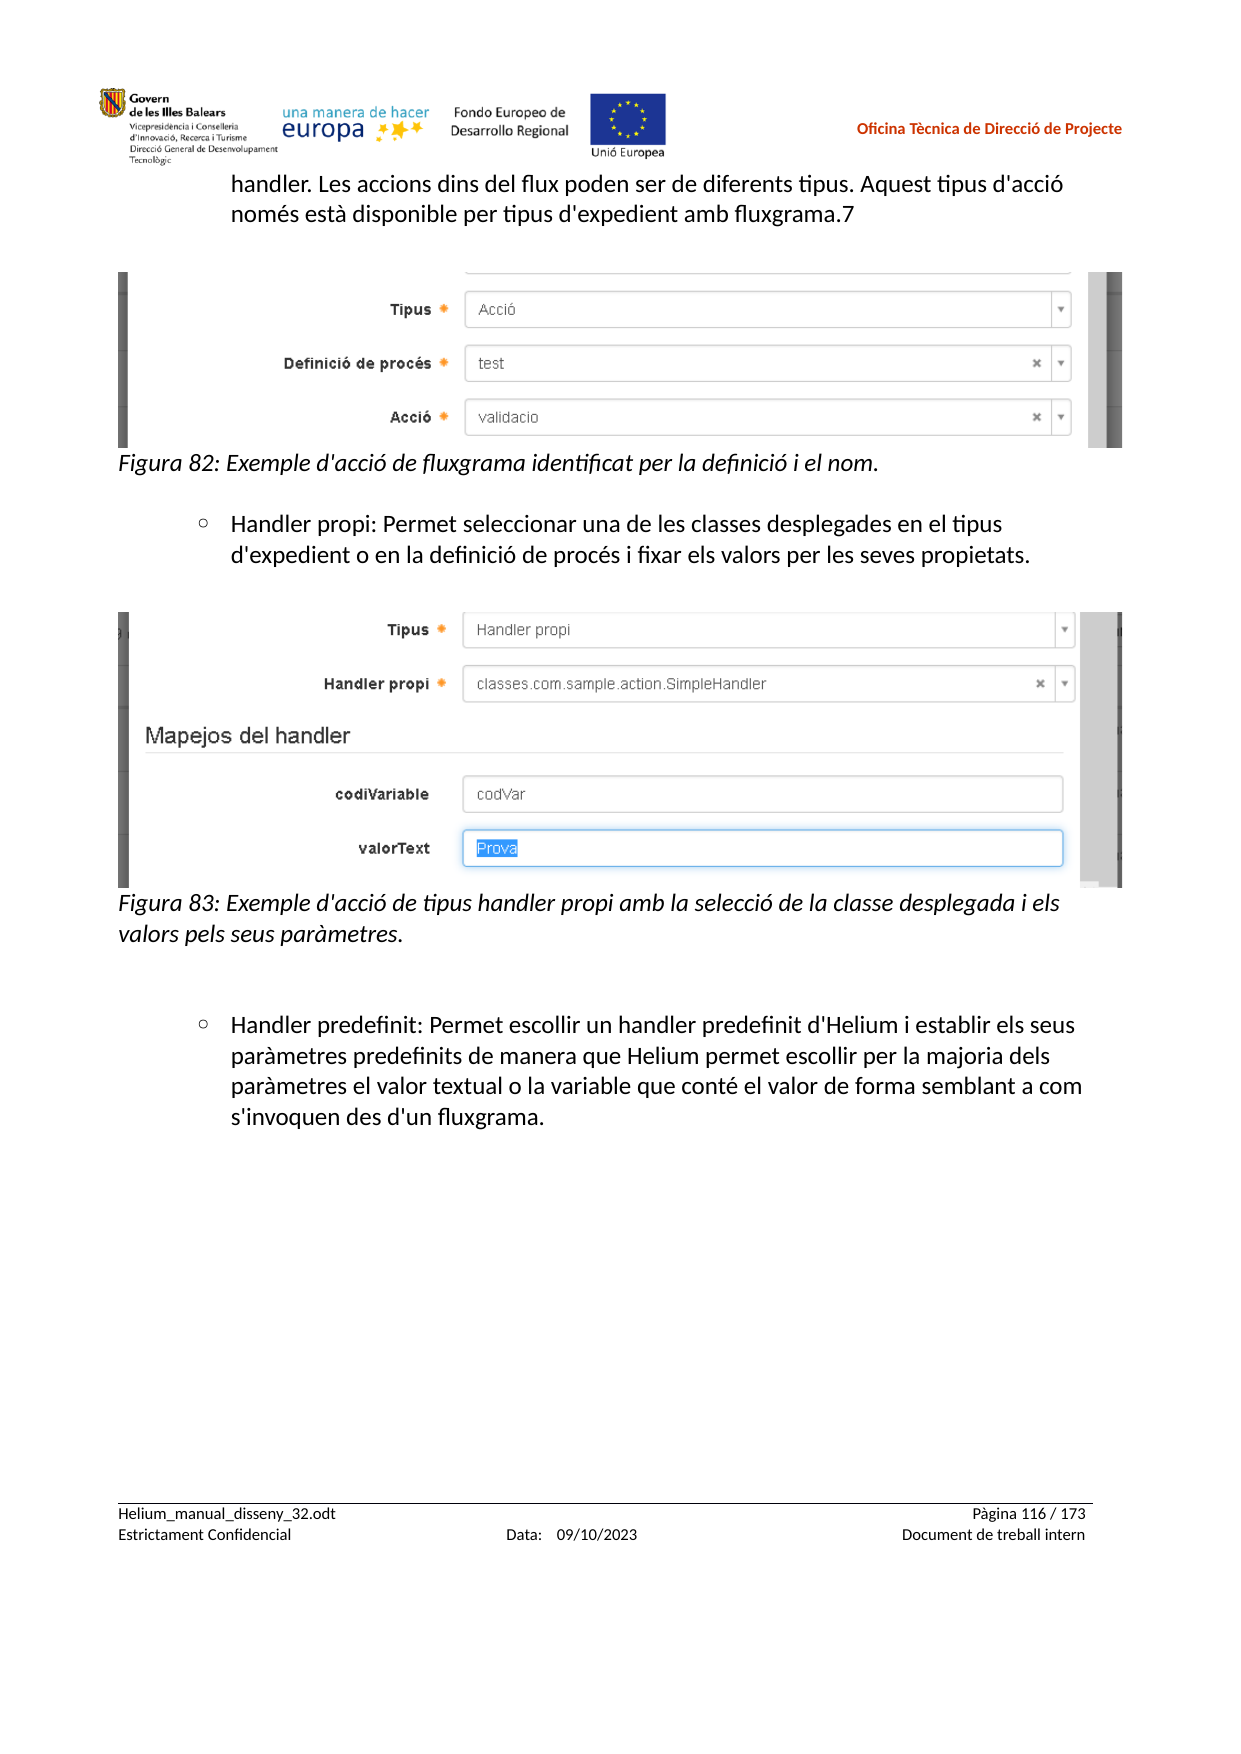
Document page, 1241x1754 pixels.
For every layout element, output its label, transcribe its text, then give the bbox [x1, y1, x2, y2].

list handler. Les accions dins del flux poden ser de diferents tipus. Aquest tipus d'acció només està disponible per tipus d'expedient amb fluxgrama.7 [193, 168, 1122, 229]
list Handler propi: Permet seleccionar una de les classes desplegades en el tipus d'expedient o en la definició de procés i fixar els valors per les seves propietats. [193, 508, 1122, 569]
picture [118, 612, 1123, 888]
list Handler predefinit: Permet escollir un handler predefinit d'Helium i establir els seus paràmetres predefinits de manera que Helium permet escollir per la majoria dels paràmetres el valor textual o la variable que conté el valor de forma semblant a com s'invoquen des d'un fluxgrama. [193, 1009, 1122, 1131]
text Figura 83: Exemple d'acció de tipus handler propi amb la selecció de la classe desplegada i els valors pels seus paràmetres. [118, 888, 1122, 948]
picture [118, 272, 1123, 448]
picture [99, 87, 668, 166]
text Figura 82: Exemple d'acció de fluxgrama identificat per la definició i el nom. [118, 448, 1122, 478]
